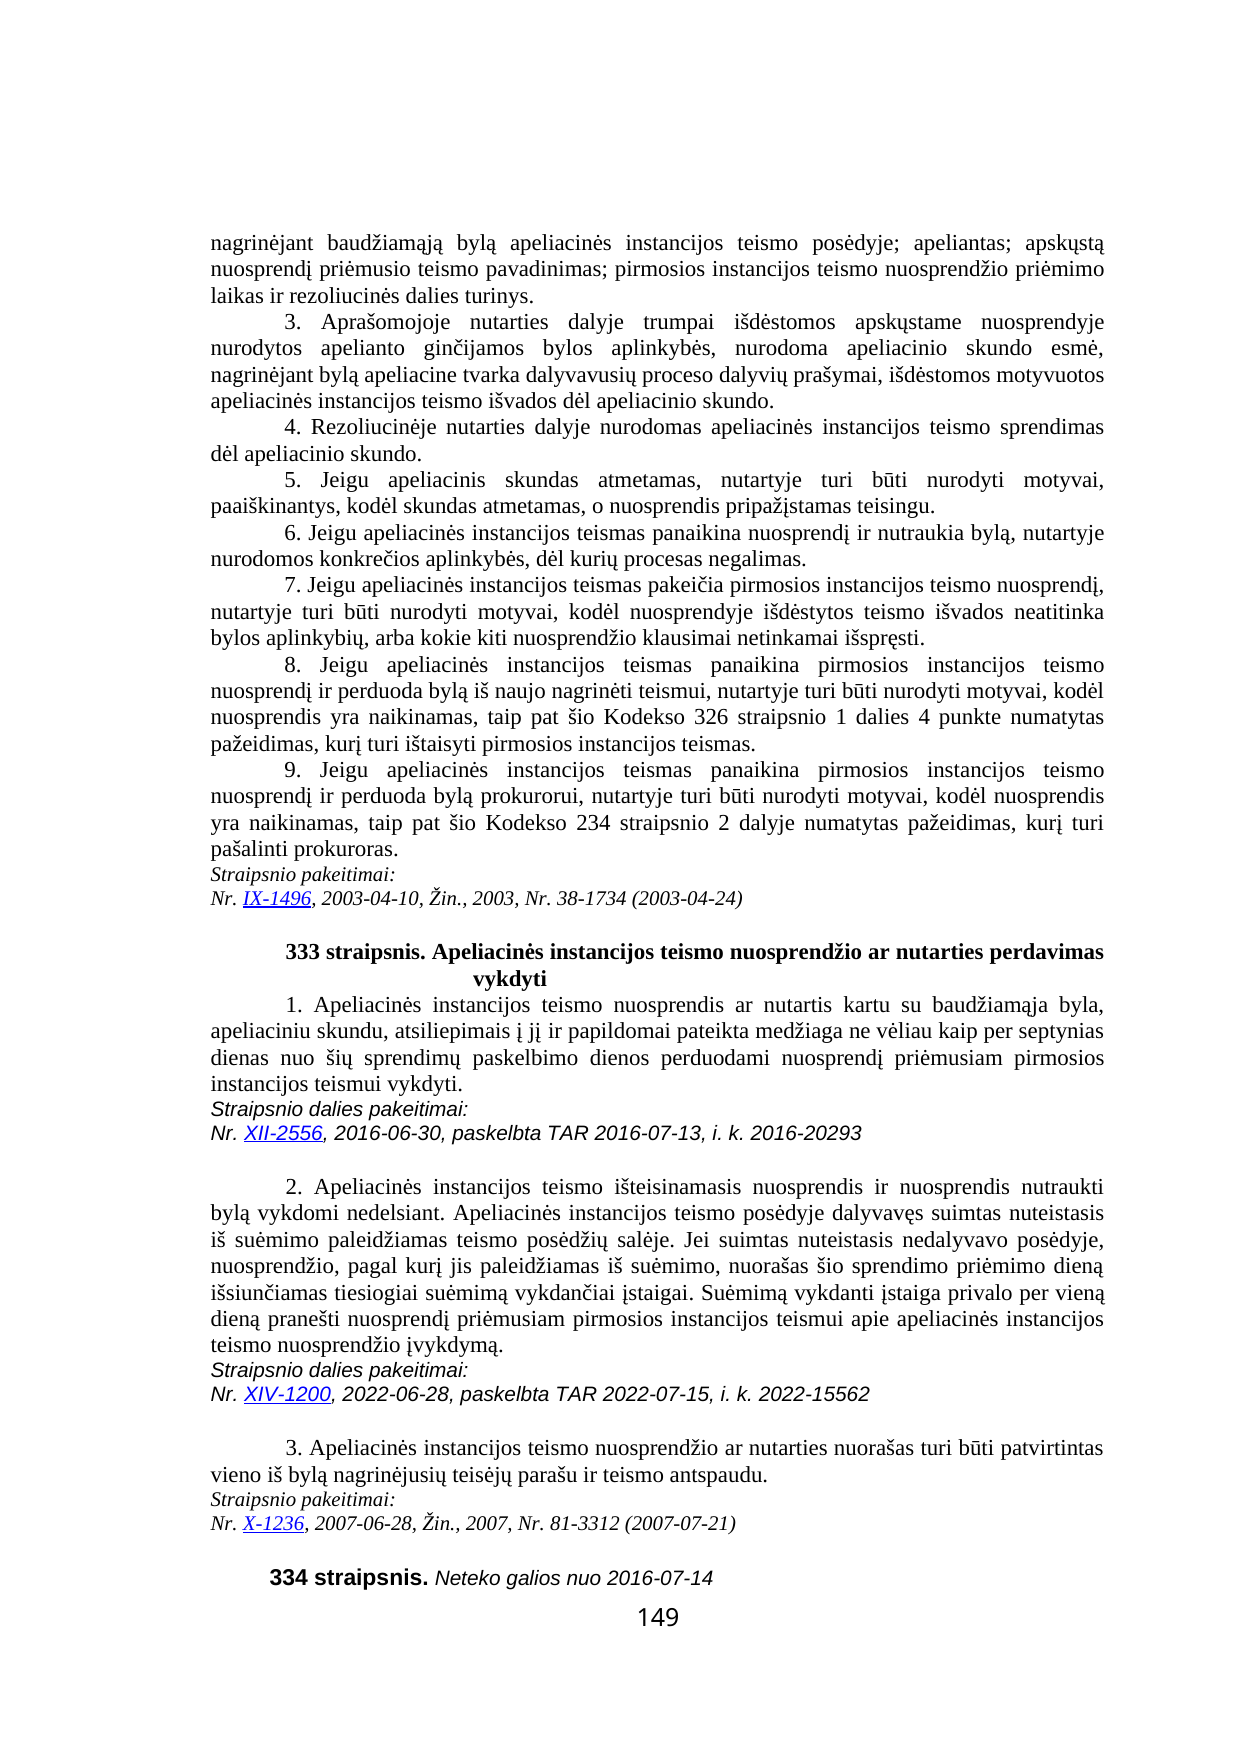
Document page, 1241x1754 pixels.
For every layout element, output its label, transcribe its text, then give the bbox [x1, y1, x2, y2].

text Nr. XII-2556, 2016-06-30, paskelbta TAR 2016-07-13, i. k. 2016-20293 [210, 1120, 1105, 1144]
text Straipsnio dalies pakeitimai: [210, 1096, 1105, 1120]
text 4. Rezoliucinėje nutarties dalyje nurodomas apeliacinės instancijos teismo sprendimas dėl apeliacinio skundo. [210, 413, 1105, 466]
text 2. Apeliacinės instancijos teismo išteisinamasis nuosprendis ir nuosprendis nutraukti bylą vykdomi nedelsiant. Apeliacinės instancijos teismo posėdyje dalyvavęs suimtas nuteistasis iš suėmimo paleidžiamas teismo posėdžių salėje. Jei suimtas nuteistasis nedalyvavo posėdyje, nuosprendžio, pagal kurį jis paleidžiamas iš suėmimo, nuorašas šio sprendimo priėmimo dieną išsiunčiamas tiesiogiai suėmimą vykdančiai įstaigai. Suėmimą vykdanti įstaiga privalo per vieną dieną pranešti nuosprendį priėmusiam pirmosios instancijos teismui apie apeliacinės instancijos teismo nuosprendžio įvykdymą. [210, 1173, 1105, 1358]
text Straipsnio pakeitimai: [210, 861, 1105, 886]
text 8. Jeigu apeliacinės instancijos teismas panaikina pirmosios instancijos teismo nuosprendį ir perduoda bylą iš naujo nagrinėti teismui, nutartyje turi būti nurodyti motyvai, kodėl nuosprendis yra naikinamas, taip pat šio Kodekso 326 straipsnio 1 dalies 4 punkte numatytas pažeidimas, kurį turi ištaisyti pirmosios instancijos teismas. [210, 651, 1105, 756]
text 6. Jeigu apeliacinės instancijos teismas panaikina nuosprendį ir nutraukia bylą, nutartyje nurodomos konkrečios aplinkybės, dėl kurių procesas negalimas. [210, 519, 1105, 572]
text 333 straipsnis. Apeliacinės instancijos teismo nuosprendžio ar nutarties perdavimas vykdyti [285, 938, 1105, 991]
text 7. Jeigu apeliacinės instancijos teismas pakeičia pirmosios instancijos teismo nuosprendį, nutartyje turi būti nurodyti motyvai, kodėl nuosprendyje išdėstytos teismo išvados neatitinka bylos aplinkybių, arba kokie kiti nuosprendžio klausimai netinkamai išspręsti. [210, 572, 1105, 651]
text 3. Aprašomojoje nutarties dalyje trumpai išdėstomos apskųstame nuosprendyje nurodytos apelianto ginčijamos bylos aplinkybės, nurodoma apeliacinio skundo esmė, nagrinėjant bylą apeliacine tvarka dalyvavusių proceso dalyvių prašymai, išdėstomos motyvuotos apeliacinės instancijos teismo išvados dėl apeliacinio skundo. [210, 308, 1105, 413]
text 1. Apeliacinės instancijos teismo nuosprendis ar nutartis kartu su baudžiamąja byla, apeliaciniu skundu, atsiliepimais į jį ir papildomai pateikta medžiaga ne vėliau kaip per septynias dienas nuo šių sprendimų paskelbimo dienos perduodami nuosprendį priėmusiam pirmosios instancijos teismui vykdyti. [210, 991, 1105, 1096]
text Nr. X-1236, 2007-06-28, Žin., 2007, Nr. 81-3312 (2007-07-21) [210, 1511, 1105, 1535]
text nagrinėjant baudžiamąją bylą apeliacinės instancijos teismo posėdyje; apeliantas; apskųstą nuosprendį priėmusio teismo pavadinimas; pirmosios instancijos teismo nuosprendžio priėmimo laikas ir rezoliucinės dalies turinys. [210, 229, 1105, 308]
text 5. Jeigu apeliacinis skundas atmetamas, nutartyje turi būti nurodyti motyvai, paaiškinantys, kodėl skundas atmetamas, o nuosprendis pripažįstamas teisingu. [210, 466, 1105, 519]
text 3. Apeliacinės instancijos teismo nuosprendžio ar nutarties nuorašas turi būti patvirtintas vieno iš bylą nagrinėjusių teisėjų parašu ir teismo antspaudu. [210, 1434, 1105, 1487]
text Straipsnio pakeitimai: [210, 1487, 1105, 1511]
text 9. Jeigu apeliacinės instancijos teismas panaikina pirmosios instancijos teismo nuosprendį ir perduoda bylą prokurorui, nutartyje turi būti nurodyti motyvai, kodėl nuosprendis yra naikinamas, taip pat šio Kodekso 234 straipsnio 2 dalyje numatytas pažeidimas, kurį turi pašalinti prokuroras. [210, 756, 1105, 861]
text Nr. XIV-1200, 2022-06-28, paskelbta TAR 2022-07-15, i. k. 2022-15562 [210, 1382, 1105, 1406]
text 334 straipsnis. Neteko galios nuo 2016-07-14 [210, 1564, 1105, 1590]
text Nr. IX-1496, 2003-04-10, Žin., 2003, Nr. 38-1734 (2003-04-24) [210, 886, 1105, 909]
text Straipsnio dalies pakeitimai: [210, 1358, 1105, 1382]
